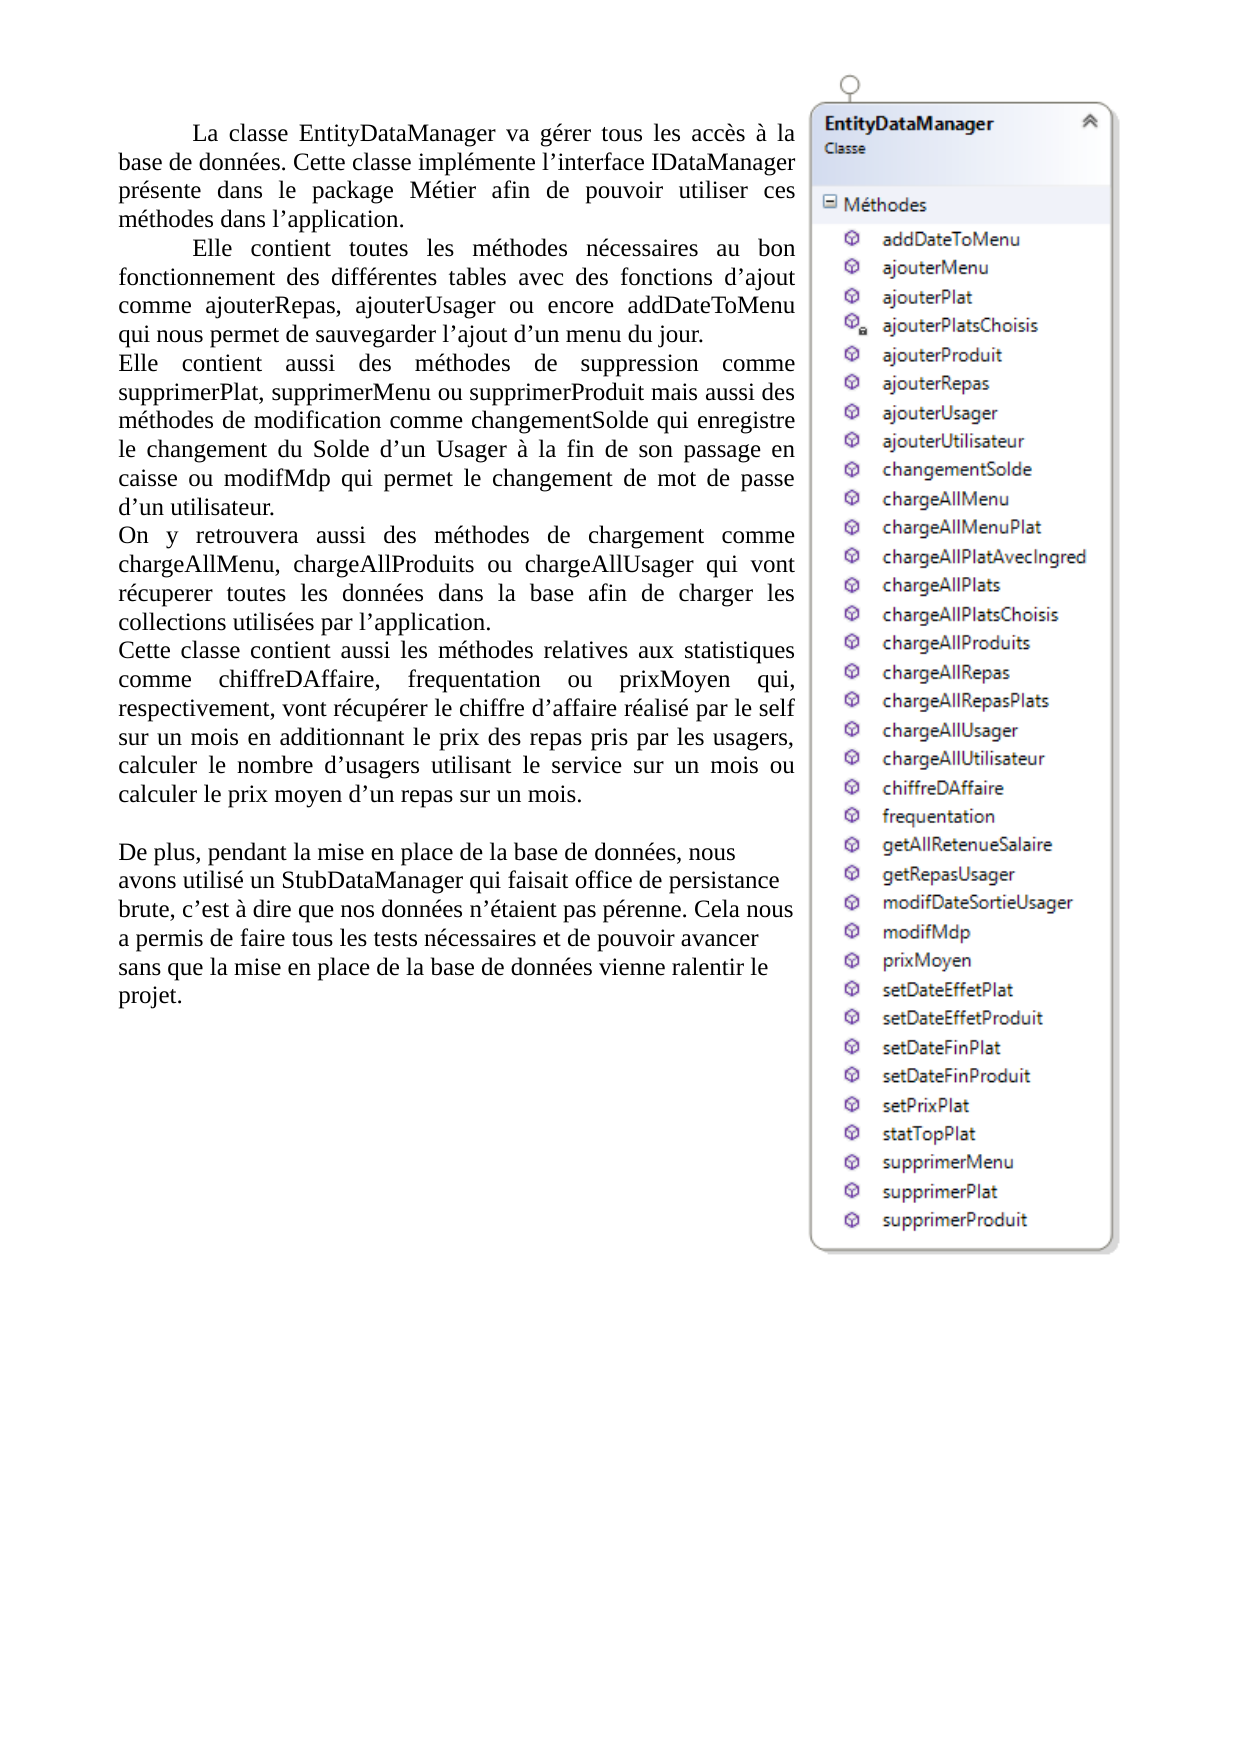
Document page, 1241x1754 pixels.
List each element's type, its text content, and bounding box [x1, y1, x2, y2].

text De plus, pendant la mise en place de la base de données, nous avons utilisé un StubDataManager qui faisait office de persistance brute, c’est à dire que nos données n’étaient pas pérenne. Cela nous a permis de faire tous les tests nécessaires et de pouvoir avancer sans que la mise en place de la base de données vienne ralentir le projet. [118, 837, 796, 1009]
text Elle contient toutes les méthodes nécessaires au bon fonctionnement des différentes tables avec des fonctions d’ajout comme ajouterRepas, ajouterUsager ou encore addDateToMenu qui nous permet de sauvegarder l’ajout d’un menu du jour. [118, 233, 796, 348]
text Cette classe contient aussi les méthodes relatives aux statistiques comme chiffreDAffaire, frequentation ou prixMoyen qui, respectivement, vont récupérer le chiffre d’affaire réalisé par le self sur un mois en additionnant le prix des repas pris par les usagers, calculer le nombre d’usagers utilisant le service sur un mois ou calculer le prix moyen d’un repas sur un mois. [118, 636, 796, 808]
text La classe EntityDataManager va gérer tous les accès à la base de données. Cette classe implémente l’interface IDataManager présente dans le package Métier afin de pouvoir utiliser ces méthodes dans l’application. [118, 118, 796, 233]
text On y retrouvera aussi des méthodes de chargement comme chargeAllMenu, chargeAllProduits ou chargeAllUsager qui vont récuperer toutes les données dans la base afin de charger les collections utilisées par l’application. [118, 521, 796, 636]
picture [796, 60, 1126, 1264]
text Elle contient aussi des méthodes de suppression comme supprimerPlat, supprimerMenu ou supprimerProduit mais aussi des méthodes de modification comme changementSolde qui enregistre le changement du Solde d’un Usager à la fin de son passage en caisse ou modifMdp qui permet le changement de mot de passe d’un utilisateur. [118, 348, 796, 521]
